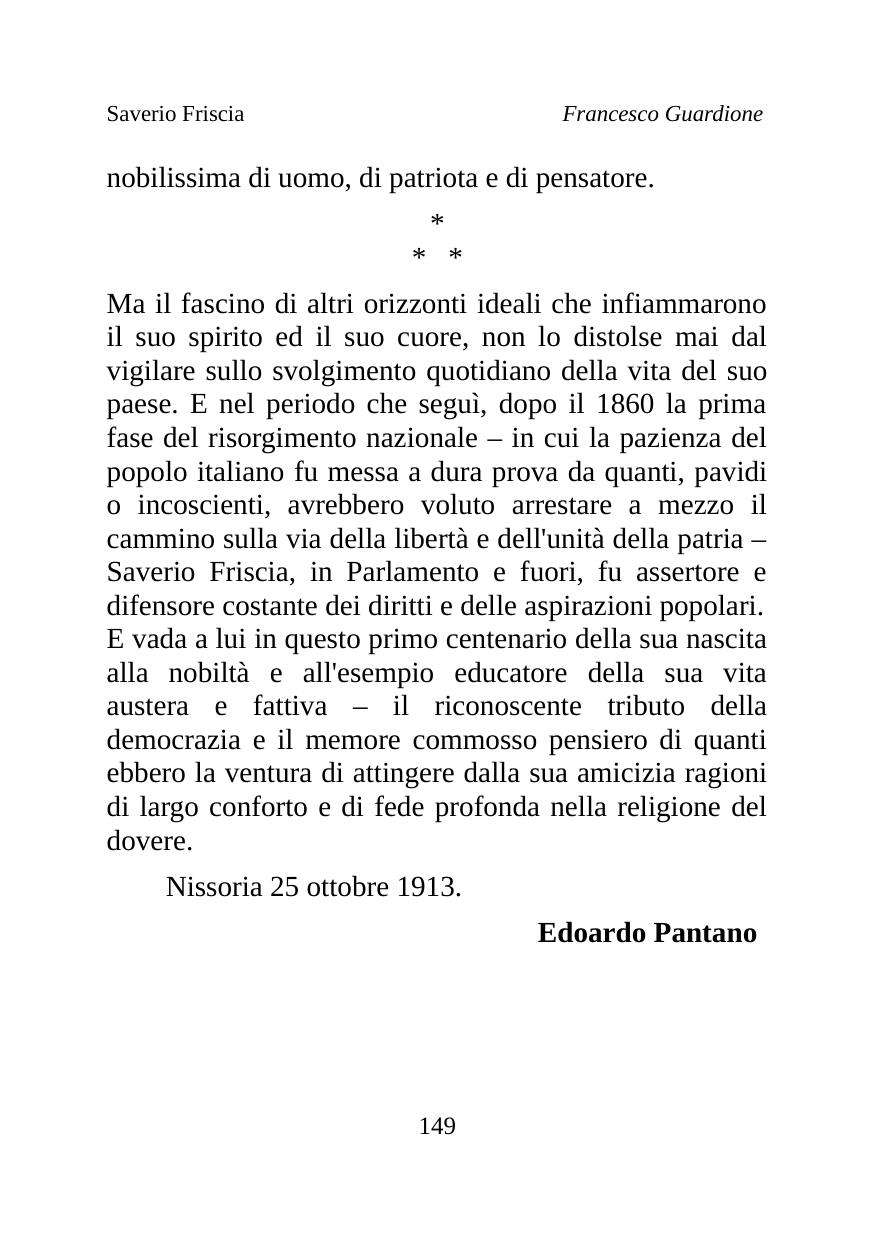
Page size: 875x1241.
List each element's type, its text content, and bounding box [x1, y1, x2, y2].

text * * * [106, 206, 768, 273]
text Ma il fascino di altri orizzonti ideali che infiammarono il suo spirito ed il suo cuore, non lo distolse mai dal vigilare sullo svolgimento quotidiano della vita del suo paese. E nel periodo che seguì, dopo il 1860 la prima fase del risorgimento nazionale – in cui la pazienza del popolo italiano fu messa a dura prova da quanti, pavidi o incoscienti, avrebbero voluto arrestare a mezzo il cammino sulla via della libertà e dell'unità della patria – Saverio Friscia, in Parlamento e fuori, fu assertore e difensore costante dei diritti e delle aspirazioni popolari. [106, 286, 768, 621]
text Nissoria 25 ottobre 1913. [136, 869, 768, 902]
text E vada a lui in questo primo centenario della sua nascita alla nobiltà e all'esempio educatore della sua vita austera e fattiva – il riconoscente tributo della democrazia e il memore commosso pensiero di quanti ebbero la ventura di attingere dalla sua amicizia ragioni di largo conforto e di fede profonda nella religione del dovere. [106, 621, 768, 856]
text nobilissima di uomo, di patriota e di pensatore. [106, 160, 768, 194]
text Edoardo Pantano [106, 915, 768, 948]
